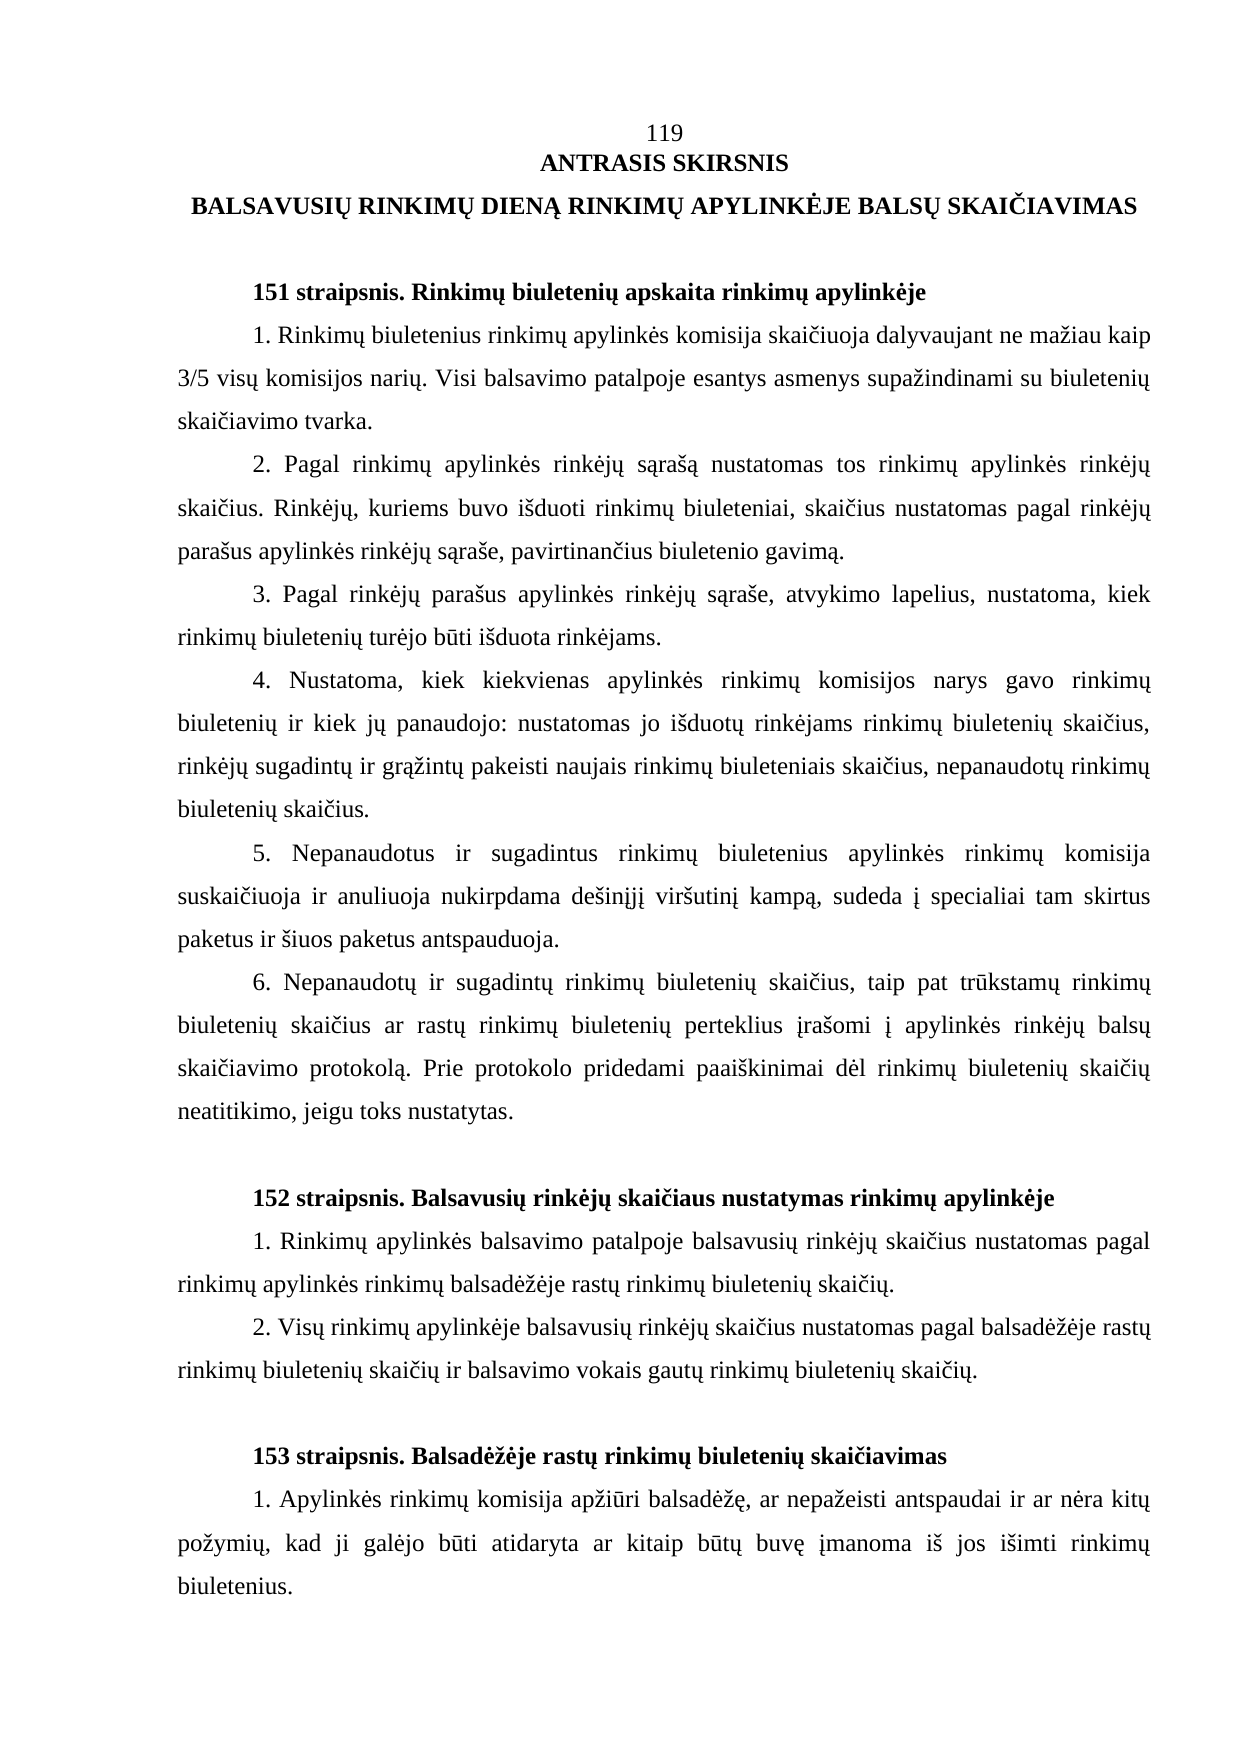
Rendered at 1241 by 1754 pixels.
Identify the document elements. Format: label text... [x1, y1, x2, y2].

subtitle BALSAVUSIŲ RINKIMŲ DIENĄ RINKIMŲ APYLINKĖJE BALSŲ SKAIČIAVIMAS [177, 191, 1152, 219]
text 1. Rinkimų apylinkės balsavimo patalpoje balsavusių rinkėjų skaičius nustatomas pagal rinkimų apylinkės rinkimų balsadėžėje rastų rinkimų biuletenių skaičių. [177, 1226, 1152, 1298]
text 6. Nepanaudotų ir sugadintų rinkimų biuletenių skaičius, taip pat trūkstamų rinkimų biuletenių skaičius ar rastų rinkimų biuletenių perteklius įrašomi į apylinkės rinkėjų balsų skaičiavimo protokolą. Prie protokolo pridedami paaiškinimai dėl rinkimų biuletenių skaičių neatitikimo, jeigu toks nustatytas. [177, 967, 1152, 1125]
text 1. Apylinkės rinkimų komisija apžiūri balsadėžę, ar nepažeisti antspaudai ir ar nėra kitų požymių, kad ji galėjo būti atidaryta ar kitaip būtų buvę įmanoma iš jos išimti rinkimų biuletenius. [177, 1484, 1152, 1599]
subtitle 151 straipsnis. Rinkimų biuletenių apskaita rinkimų apylinkėje [177, 277, 1152, 306]
subtitle ANTRASIS SKIRSNIS [177, 148, 1152, 176]
text 2. Visų rinkimų apylinkėje balsavusių rinkėjų skaičius nustatomas pagal balsadėžėje rastų rinkimų biuletenių skaičių ir balsavimo vokais gautų rinkimų biuletenių skaičių. [177, 1312, 1152, 1384]
text 5. Nepanaudotus ir sugadintus rinkimų biuletenius apylinkės rinkimų komisija suskaičiuoja ir anuliuoja nukirpdama dešinįjį viršutinį kampą, sudeda į specialiai tam skirtus paketus ir šiuos paketus antspauduoja. [177, 838, 1152, 953]
text 2. Pagal rinkimų apylinkės rinkėjų sąrašą nustatomas tos rinkimų apylinkės rinkėjų skaičius. Rinkėjų, kuriems buvo išduoti rinkimų biuleteniai, skaičius nustatomas pagal rinkėjų parašus apylinkės rinkėjų sąraše, pavirtinančius biuletenio gavimą. [177, 449, 1152, 564]
text 1. Rinkimų biuletenius rinkimų apylinkės komisija skaičiuoja dalyvaujant ne mažiau kaip 3/5 visų komisijos narių. Visi balsavimo patalpoje esantys asmenys supažindinami su biuletenių skaičiavimo tvarka. [177, 320, 1152, 435]
subtitle 153 straipsnis. Balsadėžėje rastų rinkimų biuletenių skaičiavimas [177, 1441, 1152, 1470]
text 3. Pagal rinkėjų parašus apylinkės rinkėjų sąraše, atvykimo lapelius, nustatoma, kiek rinkimų biuletenių turėjo būti išduota rinkėjams. [177, 579, 1152, 651]
subtitle 152 straipsnis. Balsavusių rinkėjų skaičiaus nustatymas rinkimų apylinkėje [177, 1183, 1152, 1211]
text 4. Nustatoma, kiek kiekvienas apylinkės rinkimų komisijos narys gavo rinkimų biuletenių ir kiek jų panaudojo: nustatomas jo išduotų rinkėjams rinkimų biuletenių skaičius, rinkėjų sugadintų ir grąžintų pakeisti naujais rinkimų biuleteniais skaičius, nepanaudotų rinkimų biuletenių skaičius. [177, 665, 1152, 823]
